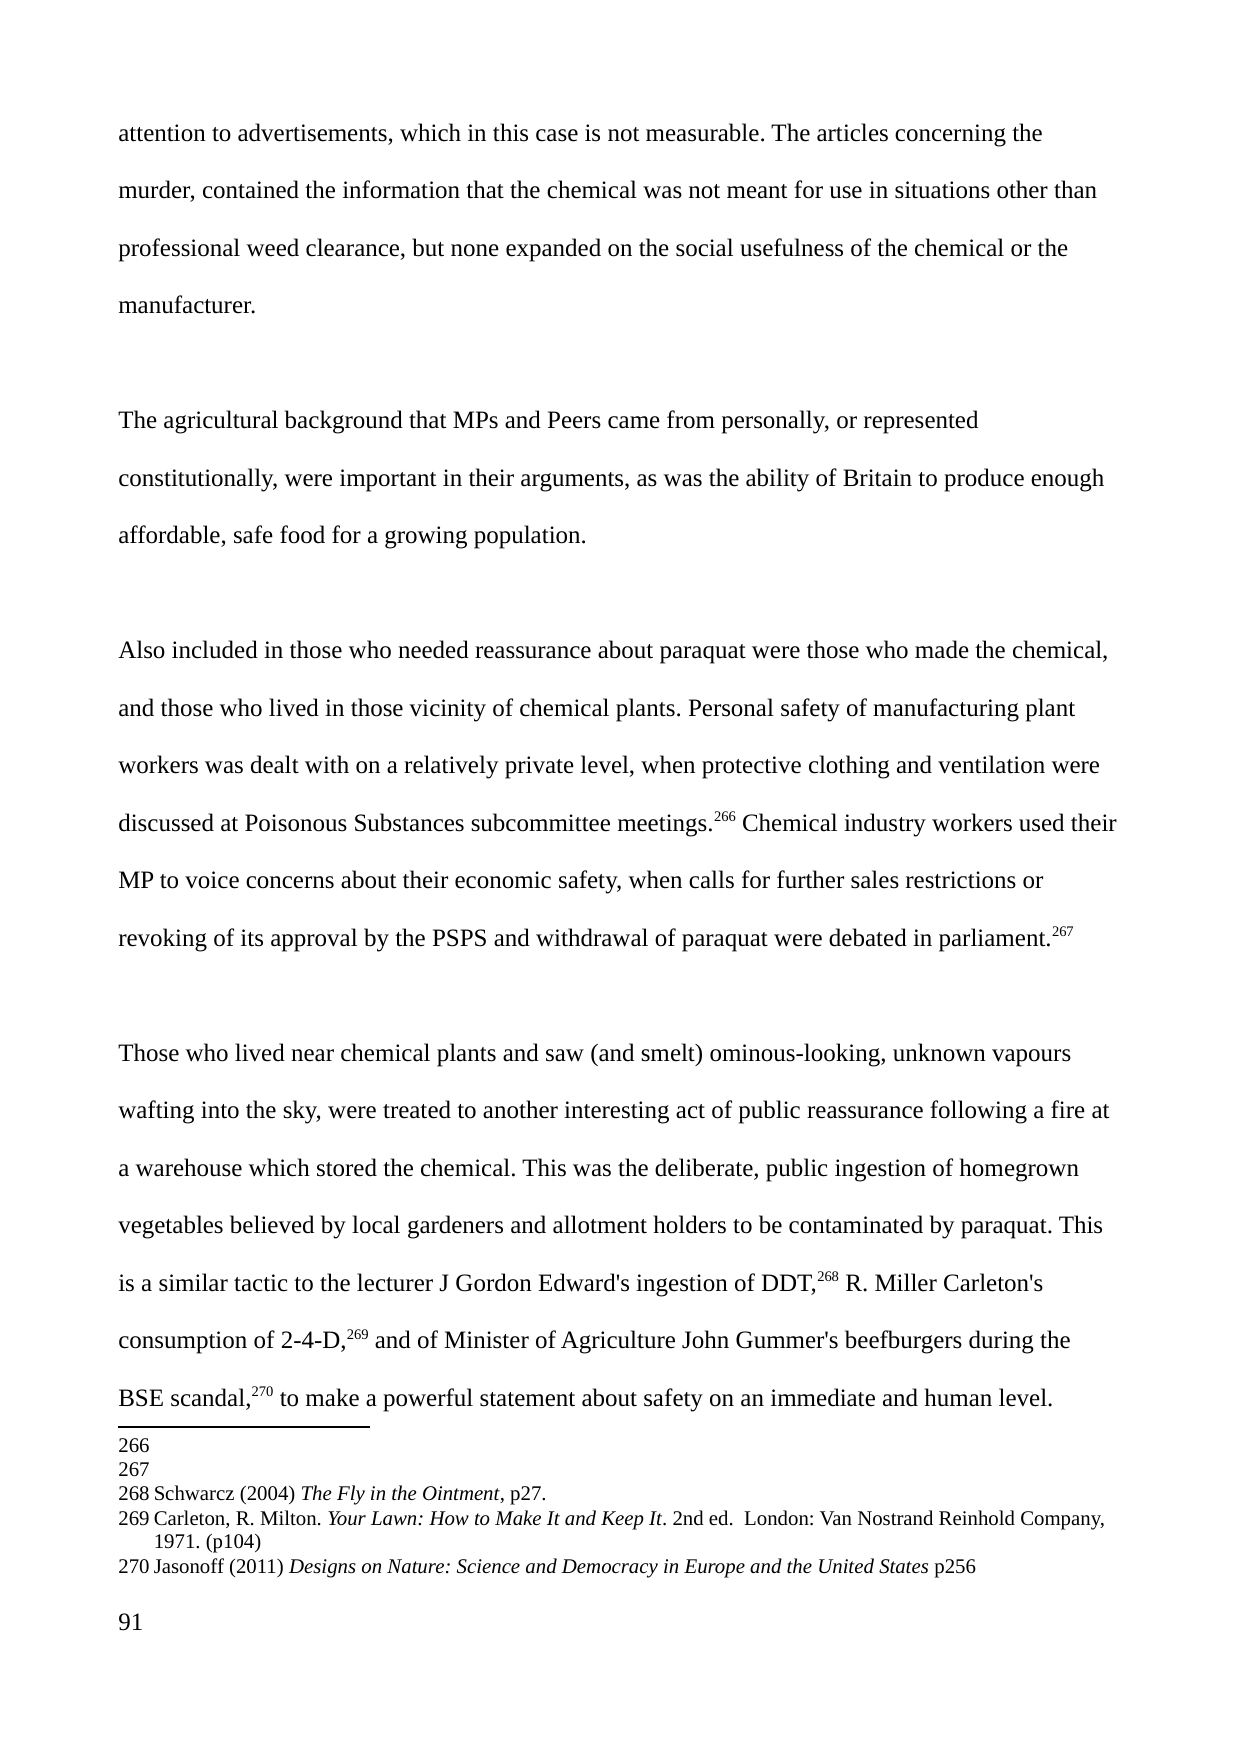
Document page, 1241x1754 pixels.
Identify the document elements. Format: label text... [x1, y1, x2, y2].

text Carleton, R. Milton. Your Lawn: How to Make It and Keep It. 2nd ed. London: Van Nostrand Reinhold Company, 1971. (p104) [118, 1505, 1122, 1553]
text Jasonoff (2011) Designs on Nature: Science and Democracy in Europe and the United States p256 [118, 1553, 1122, 1578]
text attention to advertisements, which in this case is not measurable. The articles concerning the murder, contained the information that the chemical was not meant for use in situations other than professional weed clearance, but none expanded on the social usefulness of the chemical or the manufacturer. [118, 118, 1122, 319]
text Also included in those who needed reassurance about paraquat were those who made the chemical, and those who lived in those vicinity of chemical plants. Personal safety of manufacturing plant workers was dealt with on a relatively private level, when protective clothing and ventilation were discussed at Poisonous Substances subcommittee meetings. Chemical industry workers used their MP to voice concerns about their economic safety, when calls for further sales restrictions or revoking of its approval by the PSPS and withdrawal of paraquat were debated in parliament. [118, 636, 1122, 952]
text Those who lived near chemical plants and saw (and smelt) ominous-looking, unknown vapours wafting into the sky, were treated to another interesting act of public reassurance following a fire at a warehouse which stored the chemical. This was the deliberate, public ingestion of homegrown vegetables believed by local gardeners and allotment holders to be contaminated by paraquat. This is a similar tactic to the lecturer J Gordon Edward's ingestion of DDT, R. Miller Carleton's consumption of 2-4-D, and of Minister of Agriculture John Gummer's beefburgers during the BSE scandal, to make a powerful statement about safety on an immediate and human level. [118, 1038, 1122, 1412]
text The agricultural background that MPs and Peers came from personally, or represented constitutionally, were important in their arguments, as was the ability of Britain to produce enough affordable, safe food for a growing population. [118, 406, 1122, 549]
text Schwarcz (2004) The Fly in the Ointment, p27. [118, 1481, 1122, 1505]
